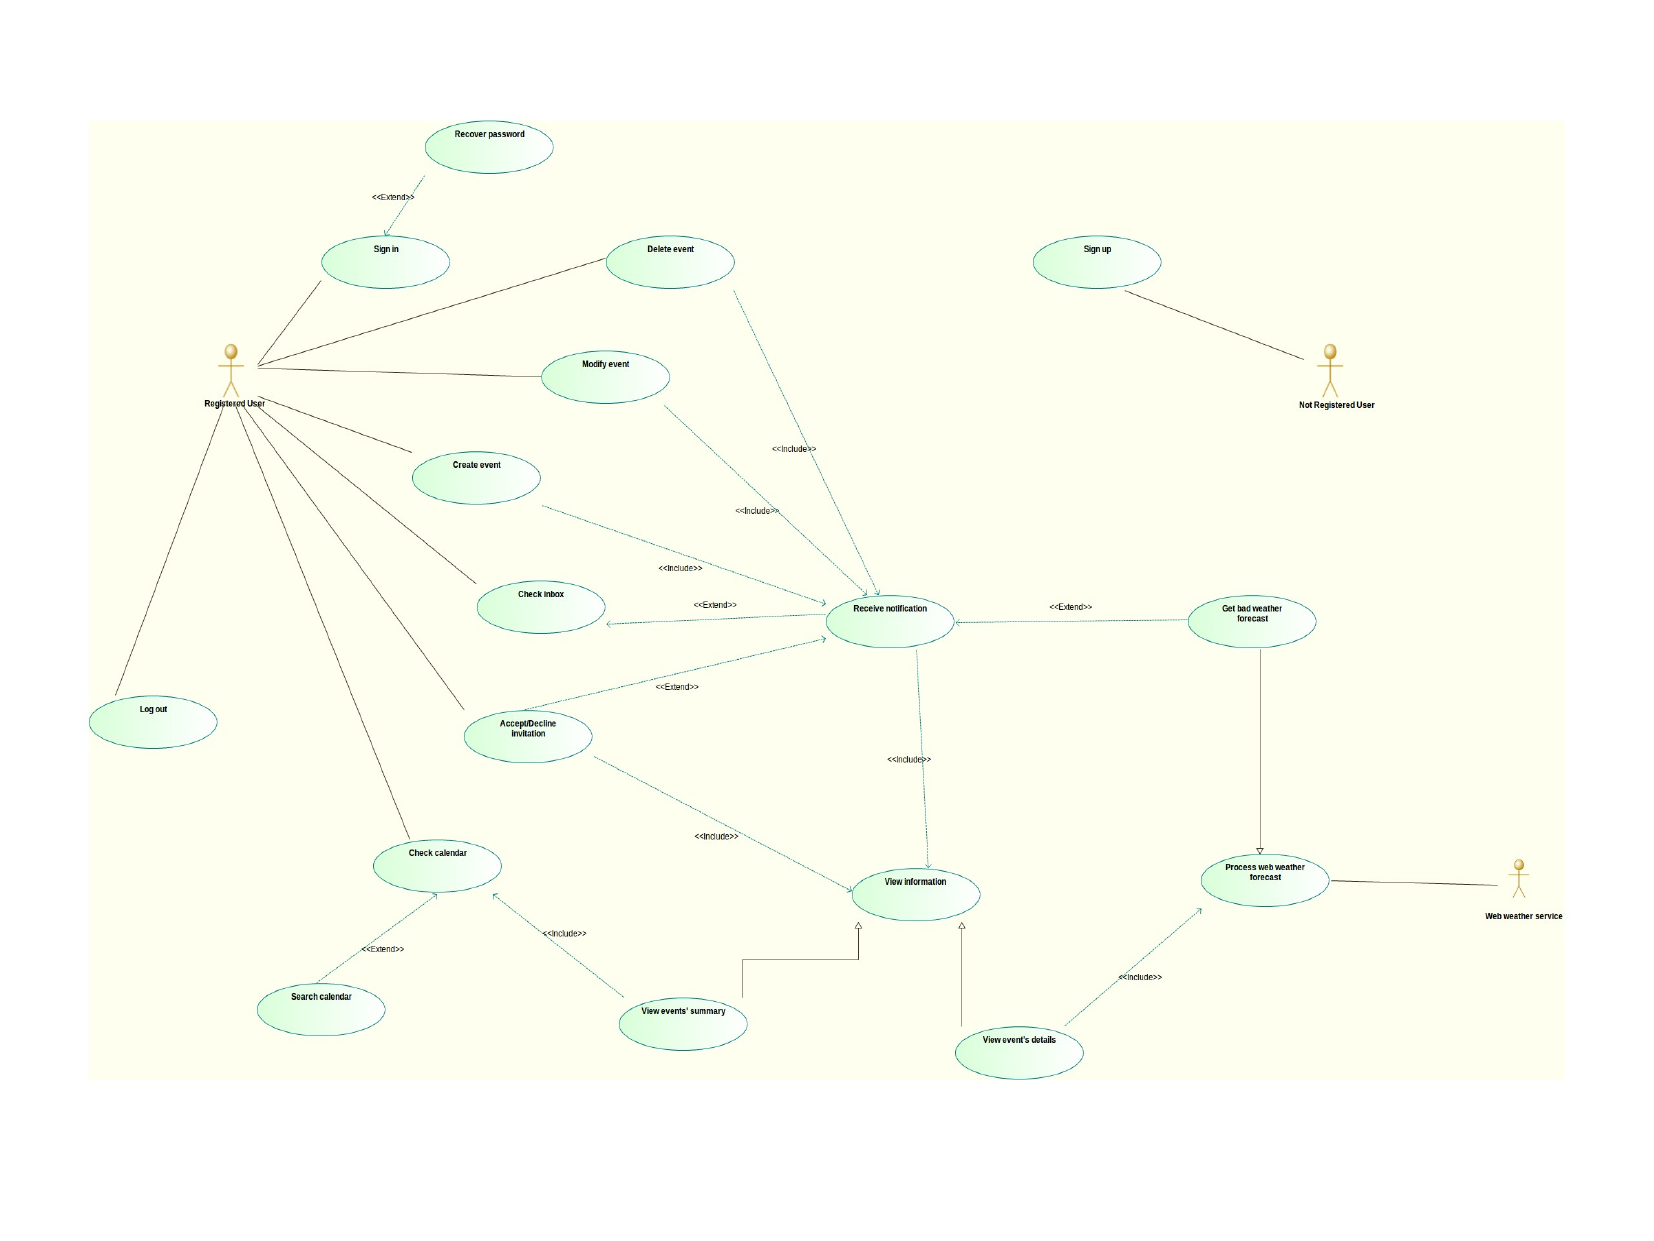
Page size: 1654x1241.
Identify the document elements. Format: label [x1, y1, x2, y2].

picture [82, 113, 1571, 1087]
